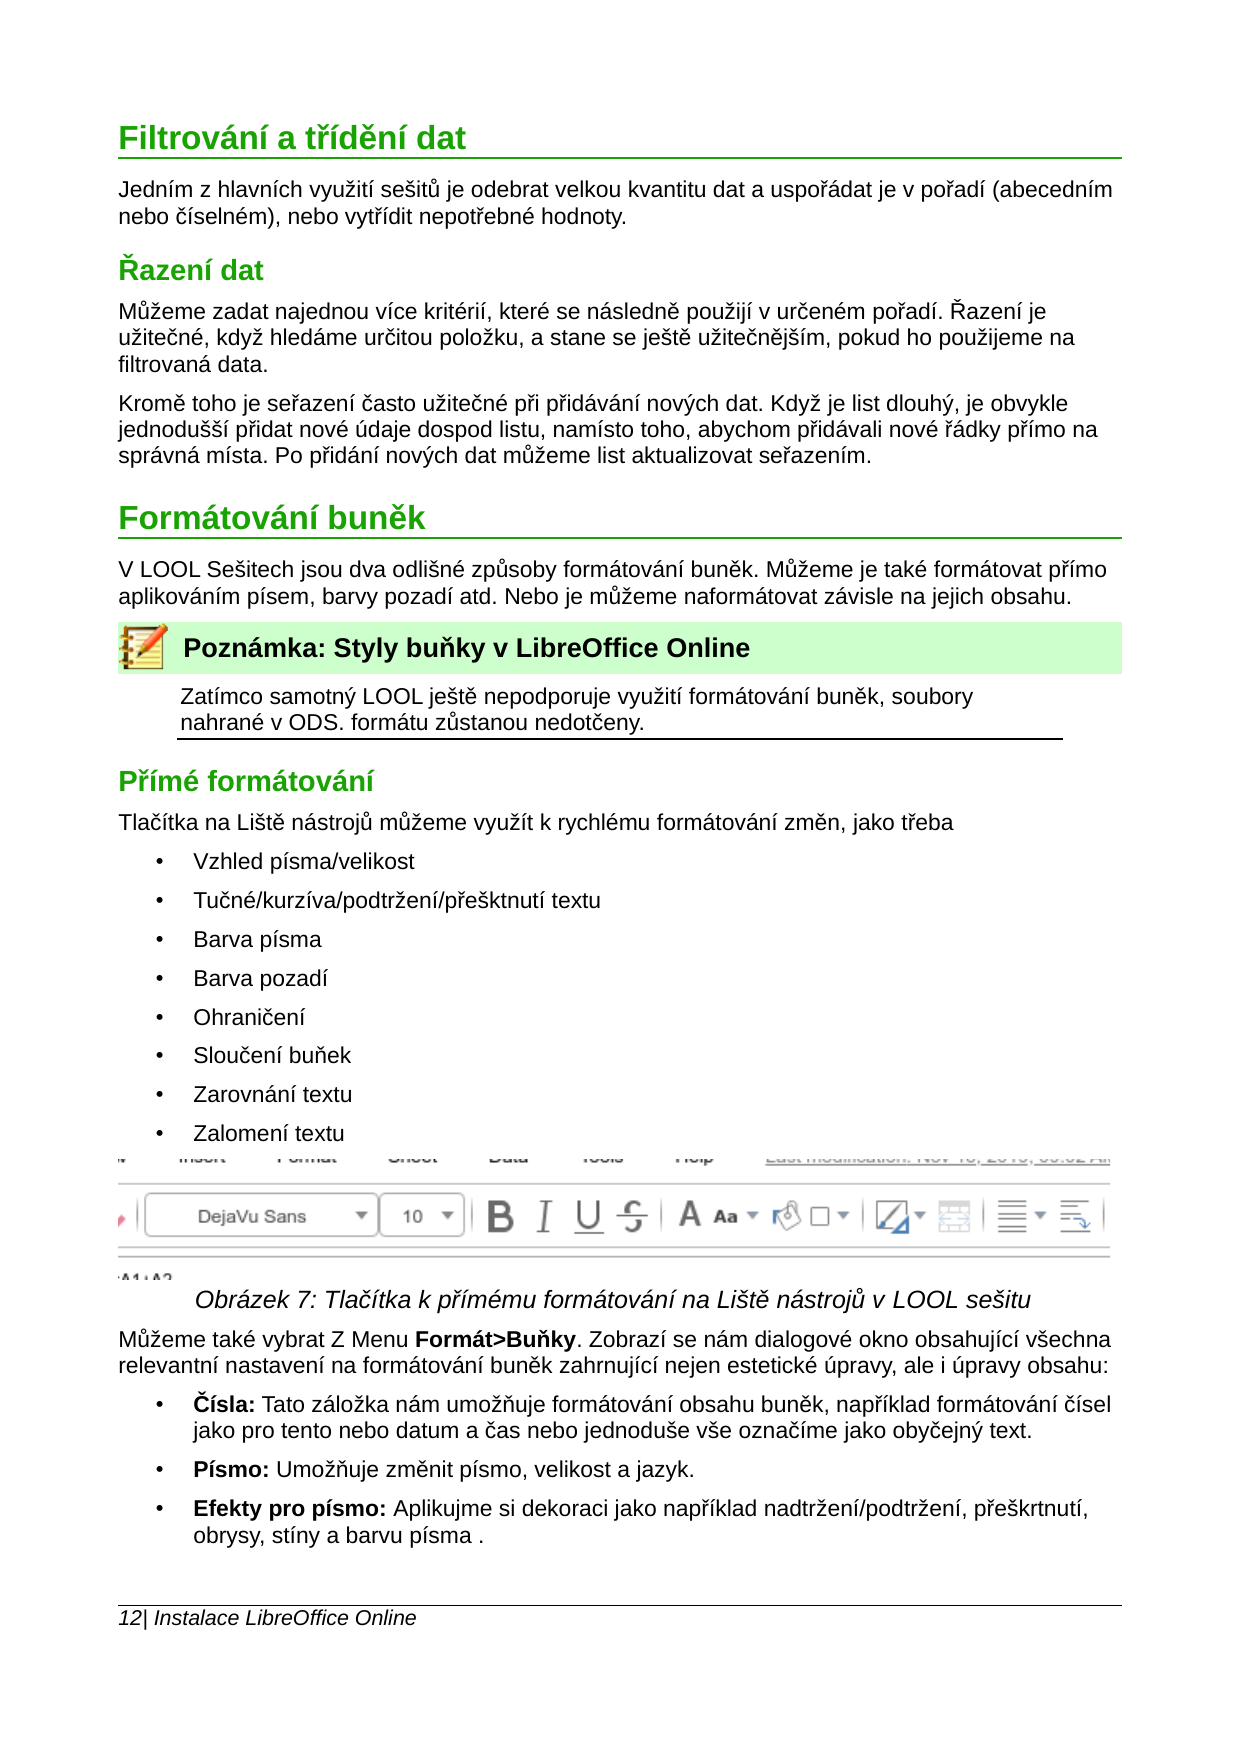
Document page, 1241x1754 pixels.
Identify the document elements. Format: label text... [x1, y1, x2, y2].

list Sloučení buňek [156, 1042, 1122, 1069]
text Tlačítka na Liště nástrojů můžeme využít k rychlému formátování změn, jako třeba [118, 809, 1122, 836]
text Zatímco samotný LOOL ještě nepodporuje využití formátování buněk, soubory nahrané v ODS. formátu zůstanou nedotčeny. [177, 679, 1063, 738]
text Jedním z hlavních využití sešitů je odebrat velkou kvantitu dat a uspořádat je v pořadí (abecedním nebo číselném), nebo vytřídit nepotřebné hodnoty. [118, 176, 1122, 229]
subtitle Přímé formátování [118, 764, 1122, 798]
subtitle Formátování buněk [118, 498, 1122, 537]
subtitle Filtrování a třídění dat [118, 118, 1122, 157]
picture [119, 622, 170, 673]
list Barva písma [156, 926, 1122, 952]
list Tučné/kurzíva/podtržení/přešktnutí textu [156, 887, 1122, 913]
text Můžeme zadat najednou více kritérií, které se následně použijí v určeném pořadí. Řazení je užitečné, když hledáme určitou položku, a stane se ještě užitečnějším, pokud ho použijeme na filtrovaná data. [118, 298, 1122, 377]
list Zarovnání textu [156, 1081, 1122, 1108]
list Vzhled písma/velikost [156, 848, 1122, 874]
subtitle Poznámka: Styly buňky v LibreOffice Online [118, 622, 1122, 674]
text Můžeme také vybrat Z Menu Formát>Buňky. Zobrazí se nám dialogové okno obsahující všechna relevantní nastavení na formátování buněk zahrnující nejen estetické úpravy, ale i úpravy obsahu: [118, 1326, 1122, 1379]
subtitle Řazení dat [118, 253, 1122, 286]
list Čísla: Tato záložka nám umožňuje formátování obsahu buněk, například formátování čísel jako pro tento nebo datum a čas nebo jednoduše vše označíme jako obyčejný text. [156, 1391, 1122, 1444]
list Zalomení textu [156, 1120, 1122, 1147]
text V LOOL Sešitech jsou dva odlišné způsoby formátování buněk. Můžeme je také formátovat přímo aplikováním písem, barvy pozadí atd. Nebo je můžeme naformátovat závisle na jejich obsahu. [118, 556, 1122, 609]
list Efekty pro písmo: Aplikujme si dekoraci jako například nadtržení/podtržení, přeškrtnutí, obrysy, stíny a barvu písma . [156, 1495, 1122, 1548]
list Písmo: Umožňuje změnit písmo, velikost a jazyk. [156, 1456, 1122, 1483]
list Ohraničení [156, 1004, 1122, 1030]
text Kromě toho je seřazení často užitečné při přidávání nových dat. Když je list dlouhý, je obvykle jednodušší přidat nové údaje dospod listu, namísto toho, abychom přidávali nové řádky přímo na správná místa. Po přidání nových dat můžeme list aktualizovat seřazením. [118, 389, 1122, 469]
list Barva pozadí [156, 965, 1122, 991]
text Obrázek 7: Tlačítka k přímému formátování na Liště nástrojů v LOOL sešitu [118, 1280, 1110, 1313]
picture [118, 1159, 1111, 1280]
